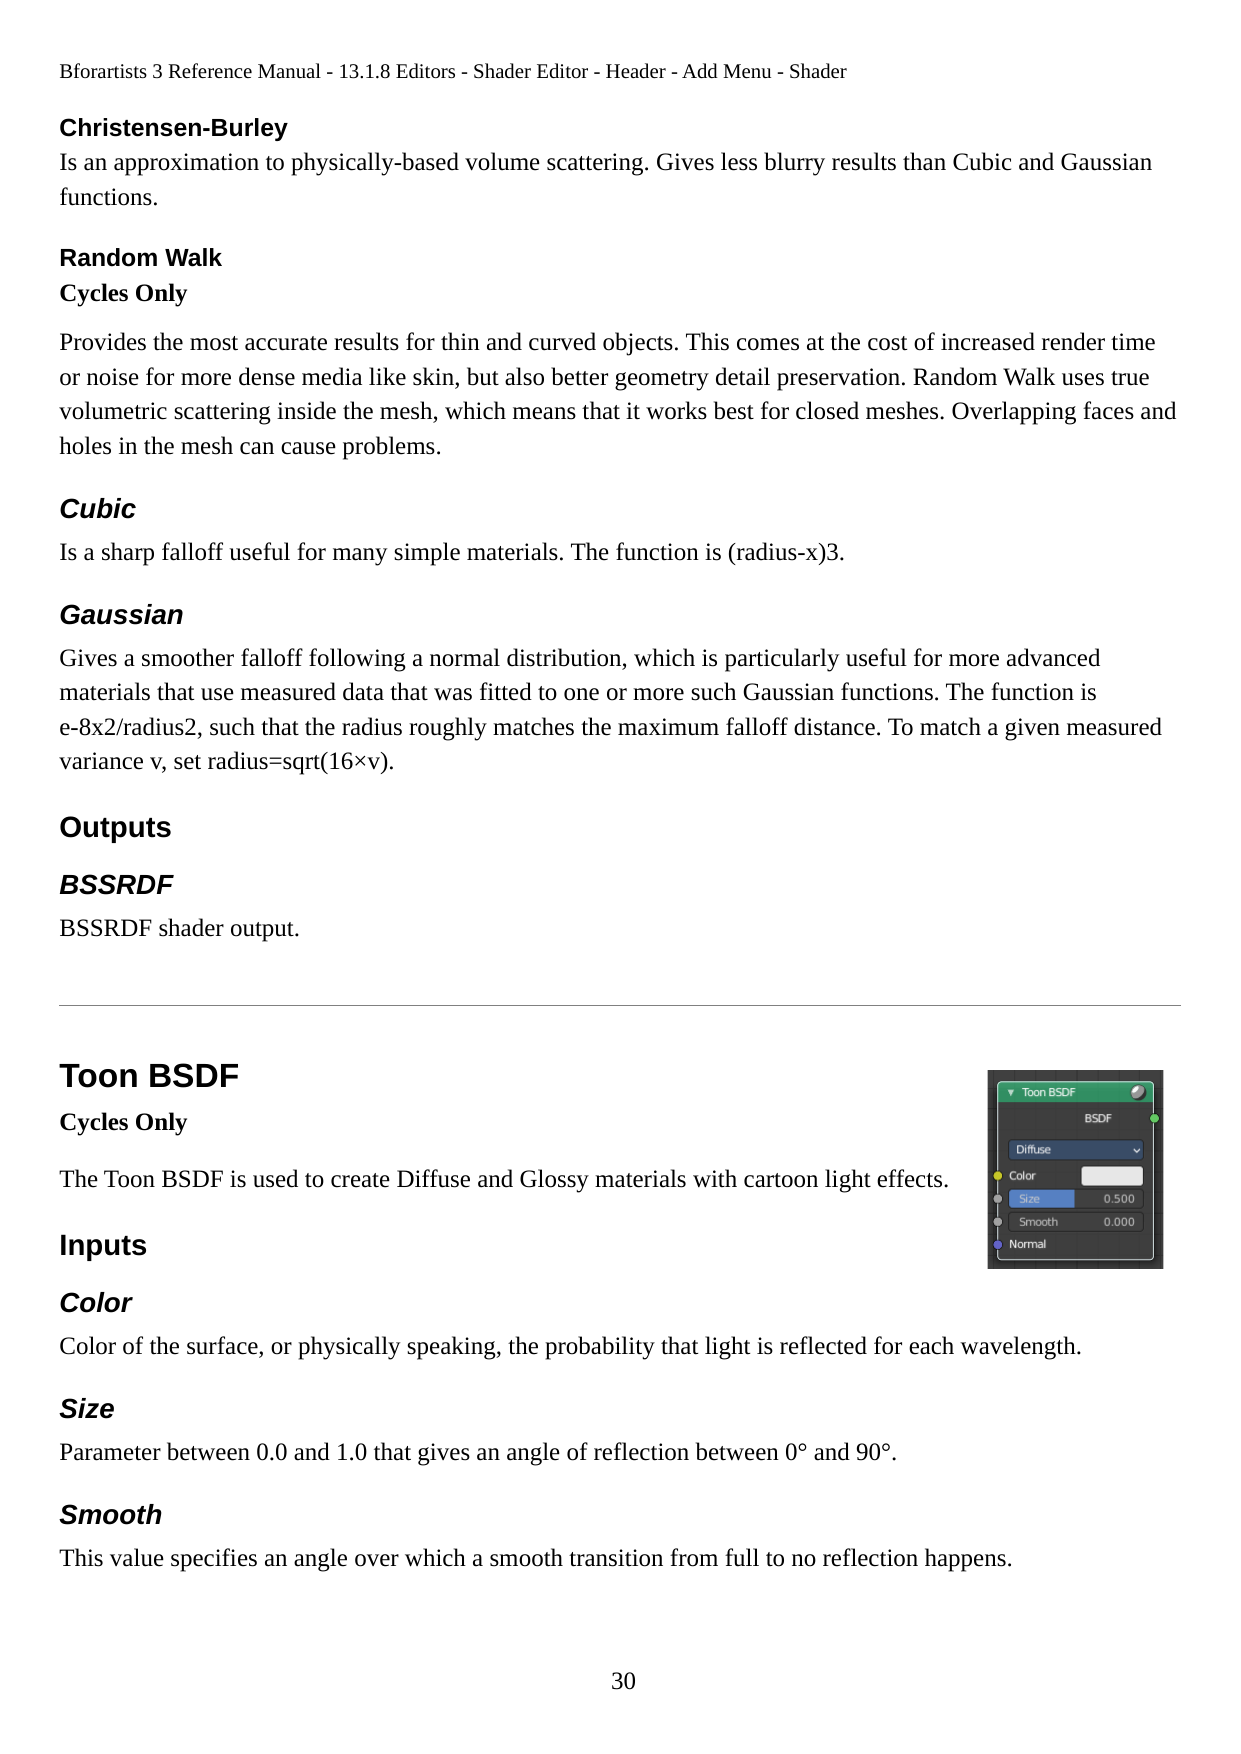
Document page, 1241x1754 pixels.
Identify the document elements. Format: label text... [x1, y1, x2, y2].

subtitle Random Walk [59, 243, 1181, 272]
subtitle Gaussian [59, 598, 1181, 630]
text Provides the most accurate results for thin and curved objects. This comes at the cost of increased render time or noise for more dense media like skin, but also better geometry detail preservation. Random Walk uses true volumetric scattering inside the mesh, which means that it works best for closed meshes. Overlapping faces and holes in the mesh can cause problems. [59, 327, 1181, 459]
text Parameter between 0.0 and 1.0 that gives an angle of reflection between 0° and 90°. [59, 1437, 1181, 1466]
text Color of the surface, or physically speaking, the probability that light is reflected for each wavelength. [59, 1331, 1181, 1360]
subtitle Cubic [59, 492, 1181, 524]
subtitle Toon BSDF [59, 1056, 1181, 1094]
text Gives a smoother falloff following a normal distribution, which is particularly useful for more advanced materials that use measured data that was fitted to one or more such Gaussian functions. The function is e-8x2/radius2, such that the radius roughly matches the maximum falloff distance. To match a given measured variance v, set radius=sqrt(16×v). [59, 643, 1181, 775]
subtitle Smooth [59, 1498, 1181, 1530]
text [1164, 1107, 1181, 1136]
text This value specifies an angle over which a smooth transition from full to no reflection happens. [59, 1543, 1181, 1572]
subtitle BSSRDF [59, 868, 1181, 900]
subtitle Christensen-Burley [59, 113, 1181, 141]
text Cycles Only [59, 1107, 987, 1136]
subtitle Size [59, 1393, 1181, 1424]
picture [987, 1070, 1164, 1269]
text BSSRDF shader output. [59, 913, 1181, 942]
text Cycles Only [59, 278, 1181, 307]
subtitle [1164, 1228, 1181, 1262]
subtitle Color [59, 1287, 1181, 1318]
text The Toon BSDF is used to create Diffuse and Glossy materials with cartoon light effects. [59, 1164, 987, 1193]
text Is a sharp falloff useful for many simple materials. The function is (radius-x)3. [59, 537, 1181, 565]
subtitle Inputs [59, 1228, 987, 1262]
text Is an approximation to physically-based volume scattering. Gives less blurry results than Cubic and Gaussian functions. [59, 147, 1181, 211]
subtitle Outputs [59, 810, 1181, 843]
